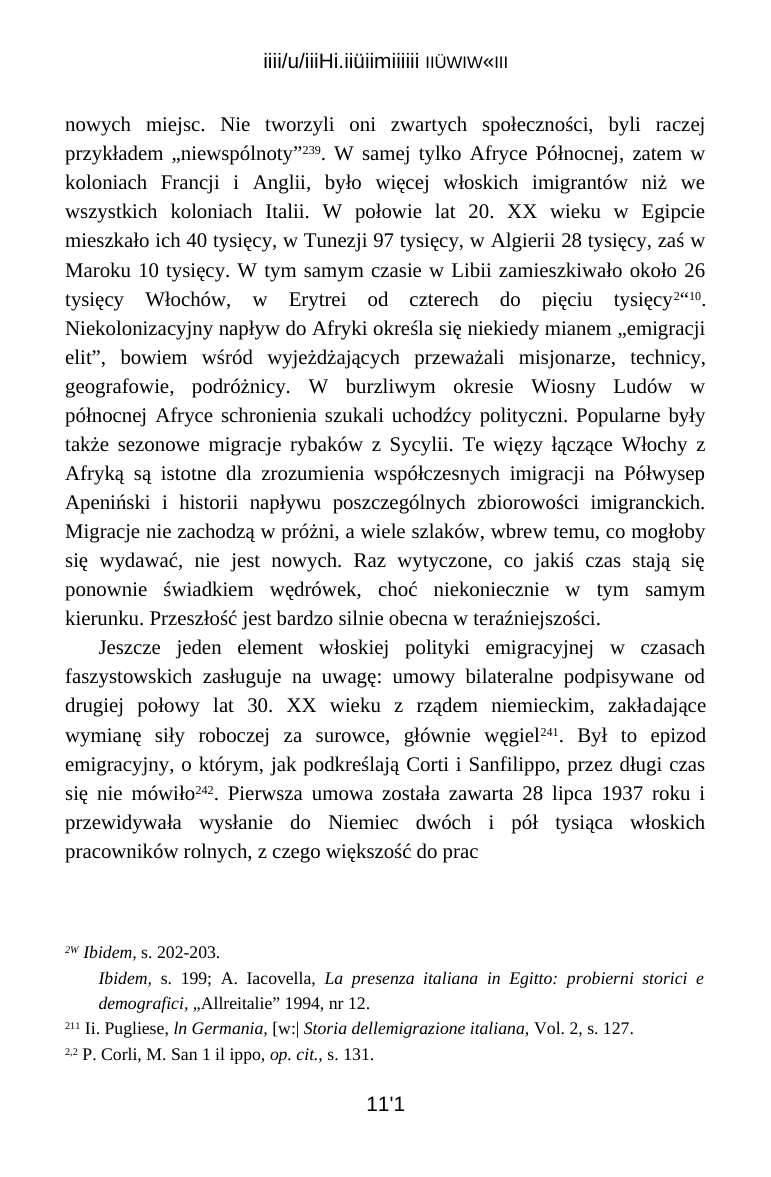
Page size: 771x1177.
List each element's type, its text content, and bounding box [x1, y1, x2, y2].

text 11'1 [65, 1092, 706, 1116]
text iiii/u/iiiHi.iiüiimiiiiii iiüwiw«iii [65, 49, 706, 73]
text Jeszcze jeden element włoskiej polityki emigracyjnej w czasach faszystowskich zasługuje na uwagę: umowy bilateralne podpisywane od drugiej połowy lat 30. XX wieku z rządem niemieckim, zakła­dające wymianę siły roboczej za surowce, głównie węgiel241. Był to epizod emigracyjny, o którym, jak podkreślają Corti i Sanfilippo, przez długi czas się nie mówiło242. Pierwsza umowa została zawarta 28 lipca 1937 roku i przewidywała wysłanie do Niemiec dwóch i pół tysiąca włoskich pracowników rolnych, z czego większość do prac [65, 635, 706, 863]
text 211 Ii. Pugliese, ln Germania, [w:| Storia dellemigrazione italiana, Vol. 2, s. 127. [65, 1018, 706, 1038]
text Ibidem, s. 199; A. Iacovella, La presenza italiana in Egitto: probierni storici e demografici, „Allreitalie” 1994, nr 12. [98, 967, 706, 1013]
text 2W Ibidem, s. 202-203. [65, 942, 706, 962]
text 2,2 P. Corli, M. San 1 il ippo, op. cit., s. 131. [65, 1043, 706, 1064]
text nowych miejsc. Nie tworzyli oni zwartych społeczności, byli raczej przykładem „niewspólnoty”239. W samej tylko Afryce Północnej, zatem w koloniach Francji i Anglii, było więcej włoskich imigrantów niż we wszystkich koloniach Italii. W połowie lat 20. XX wieku w Egipcie mieszkało ich 40 tysięcy, w Tunezji 97 tysięcy, w Algierii 28 tysięcy, zaś w Maroku 10 tysięcy. W tym samym czasie w Libii zamieszkiwało około 26 tysięcy Włochów, w Erytrei od czterech do pięciu tysięcy2“10. Niekolonizacyjny napływ do Afryki określa się niekiedy mianem „emigracji elit”, bowiem wśród wyjeżdżających przeważali misjona­rze, technicy, geografowie, podróżnicy. W burzliwym okresie Wiosny Ludów w północnej Afryce schronienia szukali uchodźcy polityczni. Popularne były także sezonowe migracje rybaków z Sycylii. Te więzy łączące Włochy z Afryką są istotne dla zrozumienia współczesnych imigracji na Półwysep Apeniński i historii napływu poszczególnych zbiorowości imigranckich. Migracje nie zachodzą w próżni, a wiele szlaków, wbrew temu, co mogłoby się wydawać, nie jest nowych. Raz wytyczone, co jakiś czas stają się ponownie świadkiem wędrówek, choć niekoniecznie w tym samym kierunku. Przeszłość jest bardzo silnie obecna w teraźniejszości. [65, 112, 706, 630]
